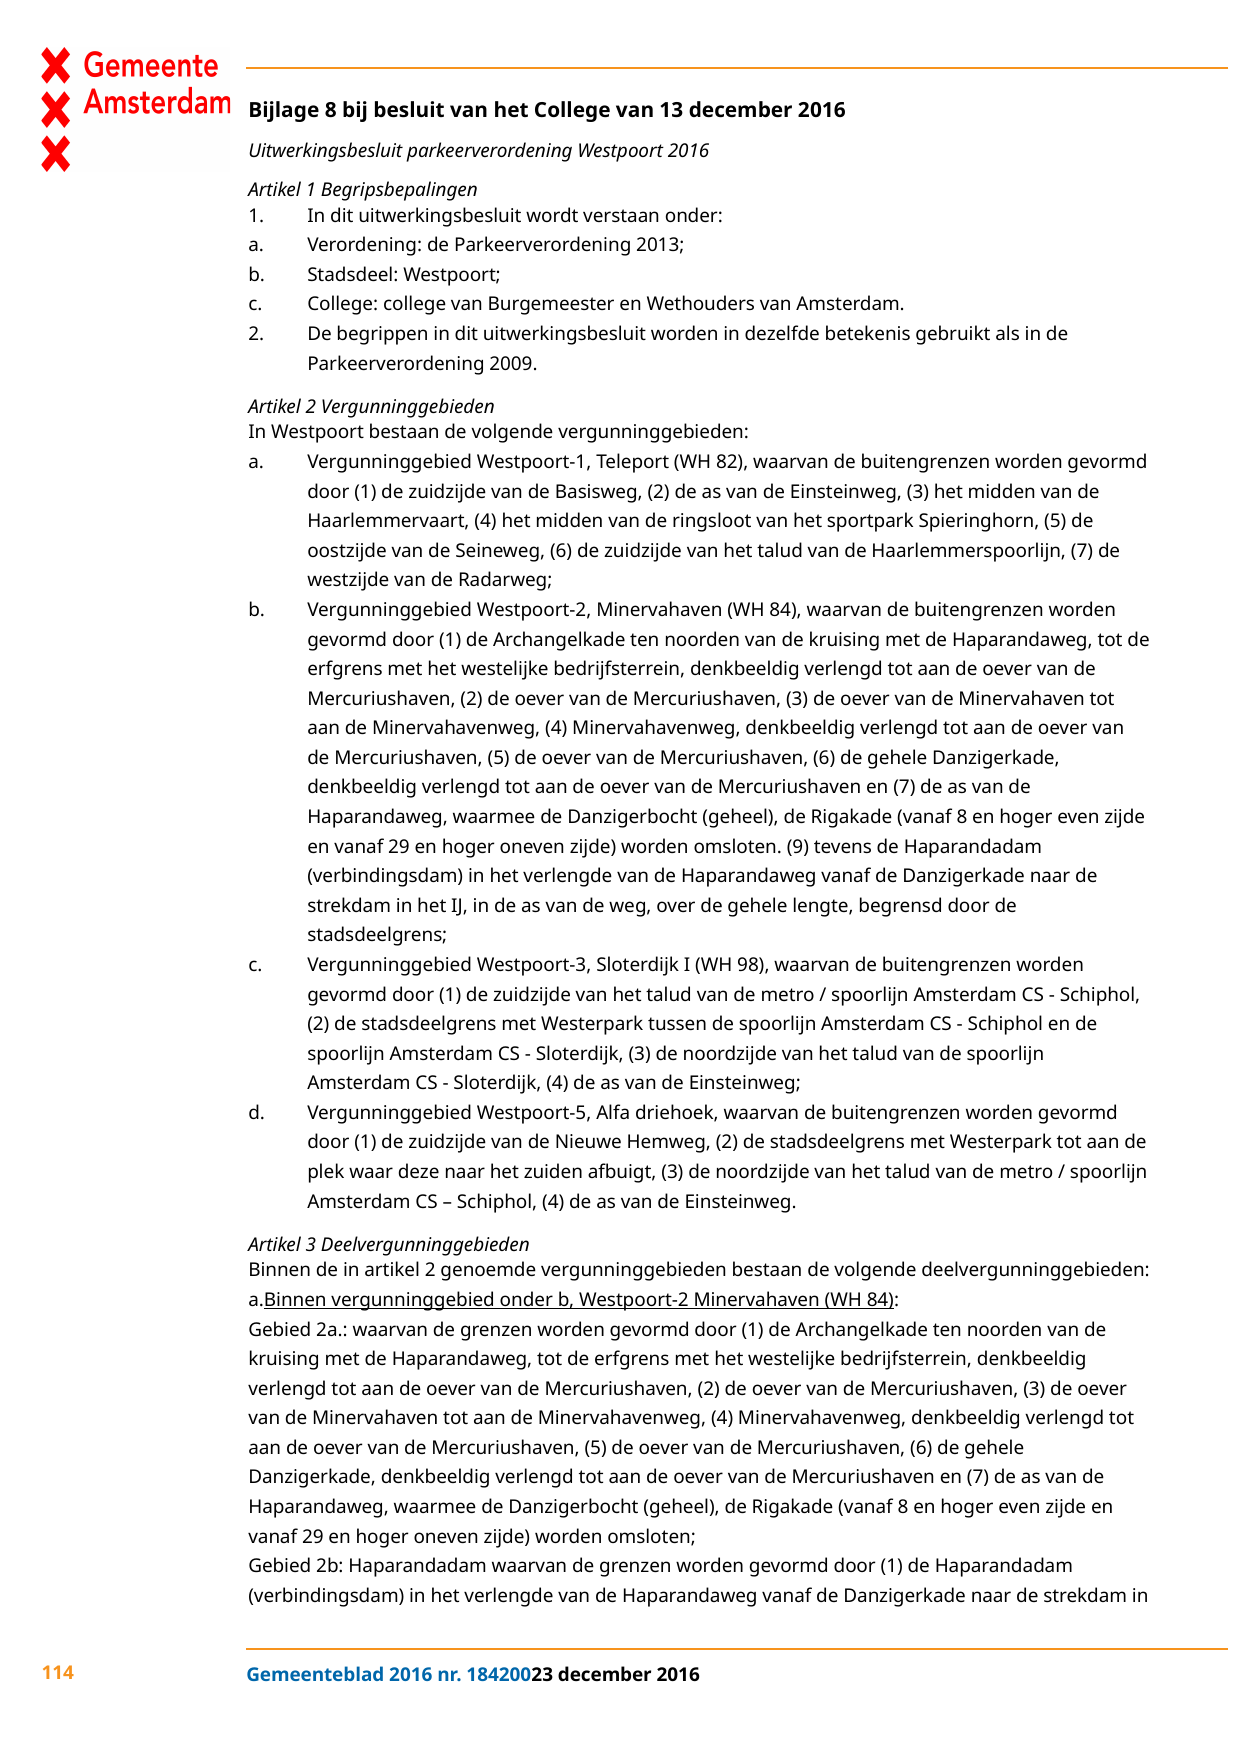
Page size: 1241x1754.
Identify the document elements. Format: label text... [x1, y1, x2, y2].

picture [41, 47, 231, 172]
text a.Binnen vergunninggebied onder b, Westpoort-2 Minervahaven (WH 84): [248, 1286, 1152, 1312]
text In Westpoort bestaan de volgende vergunninggebieden: [248, 419, 1152, 444]
list College: college van Burgemeester en Wethouders van Amsterdam. [248, 291, 1152, 316]
text Artikel 3 Deelvergunninggebieden [248, 1231, 1152, 1257]
list Vergunninggebied Westpoort-1, Teleport (WH 82), waarvan de buitengrenzen worden gevormd door (1) de zuidzijde van de Basisweg, (2) de as van de Einsteinweg, (3) het midden van de Haarlemmervaart, (4) het midden van de ringsloot van het sportpark Spieringhorn, (5) de oostzijde van de Seineweg, (6) de zuidzijde van het talud van de Haarlemmerspoorlijn, (7) de westzijde van de Radarweg; [248, 448, 1152, 592]
list Verordening: de Parkeerverordening 2013; [248, 231, 1152, 257]
list Vergunninggebied Westpoort-3, Sloterdijk I (WH 98), waarvan de buitengrenzen worden gevormd door (1) de zuidzijde van het talud van de metro / spoorlijn Amsterdam CS - Schiphol, (2) de stadsdeelgrens met Westerpark tussen de spoorlijn Amsterdam CS - Schiphol en de spoorlijn Amsterdam CS - Sloterdijk, (3) de noordzijde van het talud van de spoorlijn Amsterdam CS - Sloterdijk, (4) de as van de Einsteinweg; [248, 951, 1152, 1095]
text Artikel 2 Vergunninggebieden [248, 393, 1152, 419]
list De begrippen in dit uitwerkingsbesluit worden in dezelfde betekenis gebruikt als in de Parkeerverordening 2009. [248, 320, 1152, 376]
text Gebied 2a.: waarvan de grenzen worden gevormd door (1) de Archangelkade ten noorden van de kruising met de Haparandaweg, tot de erfgrens met het westelijke bedrijfsterrein, denkbeeldig verlengd tot aan de oever van de Mercuriushaven, (2) de oever van de Mercuriushaven, (3) de oever van de Minervahaven tot aan de Minervahavenweg, (4) Minervahavenweg, denkbeeldig verlengd tot aan de oever van de Mercuriushaven, (5) de oever van de Mercuriushaven, (6) de gehele Danzigerkade, denkbeeldig verlengd tot aan de oever van de Mercuriushaven en (7) de as van de Haparandaweg, waarmee de Danzigerbocht (geheel), de Rigakade (vanaf 8 en hoger even zijde en vanaf 29 en hoger oneven zijde) worden omsloten; [248, 1316, 1152, 1549]
text Gebied 2b: Haparandadam waarvan de grenzen worden gevormd door (1) de Haparandadam (verbindingsdam) in het verlengde van de Haparandaweg vanaf de Danzigerkade naar de strekdam in [248, 1552, 1152, 1608]
list Vergunninggebied Westpoort-2, Minervahaven (WH 84), waarvan de buitengrenzen worden gevormd door (1) de Archangelkade ten noorden van de kruising met de Haparandaweg, tot de erfgrens met het westelijke bedrijfsterrein, denkbeeldig verlengd tot aan de oever van de Mercuriushaven, (2) de oever van de Mercuriushaven, (3) de oever van de Minervahaven tot aan de Minervahavenweg, (4) Minervahavenweg, denkbeeldig verlengd tot aan de oever van de Mercuriushaven, (5) de oever van de Mercuriushaven, (6) de gehele Danzigerkade, denkbeeldig verlengd tot aan de oever van de Mercuriushaven en (7) de as van de Haparandaweg, waarmee de Danzigerbocht (geheel), de Rigakade (vanaf 8 en hoger even zijde en vanaf 29 en hoger oneven zijde) worden omsloten. (9) tevens de Haparandadam (verbindingsdam) in het verlengde van de Haparandaweg vanaf de Danzigerkade naar de strekdam in het IJ, in de as van de weg, over de gehele lengte, begrensd door de stadsdeelgrens; [248, 596, 1152, 947]
text Binnen de in artikel 2 genoemde vergunninggebieden bestaan de volgende deelvergunninggebieden: [248, 1257, 1152, 1282]
list Stadsdeel: Westpoort; [248, 261, 1152, 287]
text Uitwerkingsbesluit parkeerverordening Westpoort 2016 [248, 137, 1152, 163]
text Artikel 1 Begripsbepalingen [248, 176, 1152, 202]
list In dit uitwerkingsbesluit wordt verstaan onder: [248, 202, 1152, 228]
list Vergunninggebied Westpoort-5, Alfa driehoek, waarvan de buitengrenzen worden gevormd door (1) de zuidzijde van de Nieuwe Hemweg, (2) de stadsdeelgrens met Westerpark tot aan de plek waar deze naar het zuiden afbuigt, (3) de noordzijde van het talud van de metro / spoorlijn Amsterdam CS – Schiphol, (4) de as van de Einsteinweg. [248, 1099, 1152, 1213]
text Bijlage 8 bij besluit van het College van 13 december 2016 [248, 95, 1152, 123]
